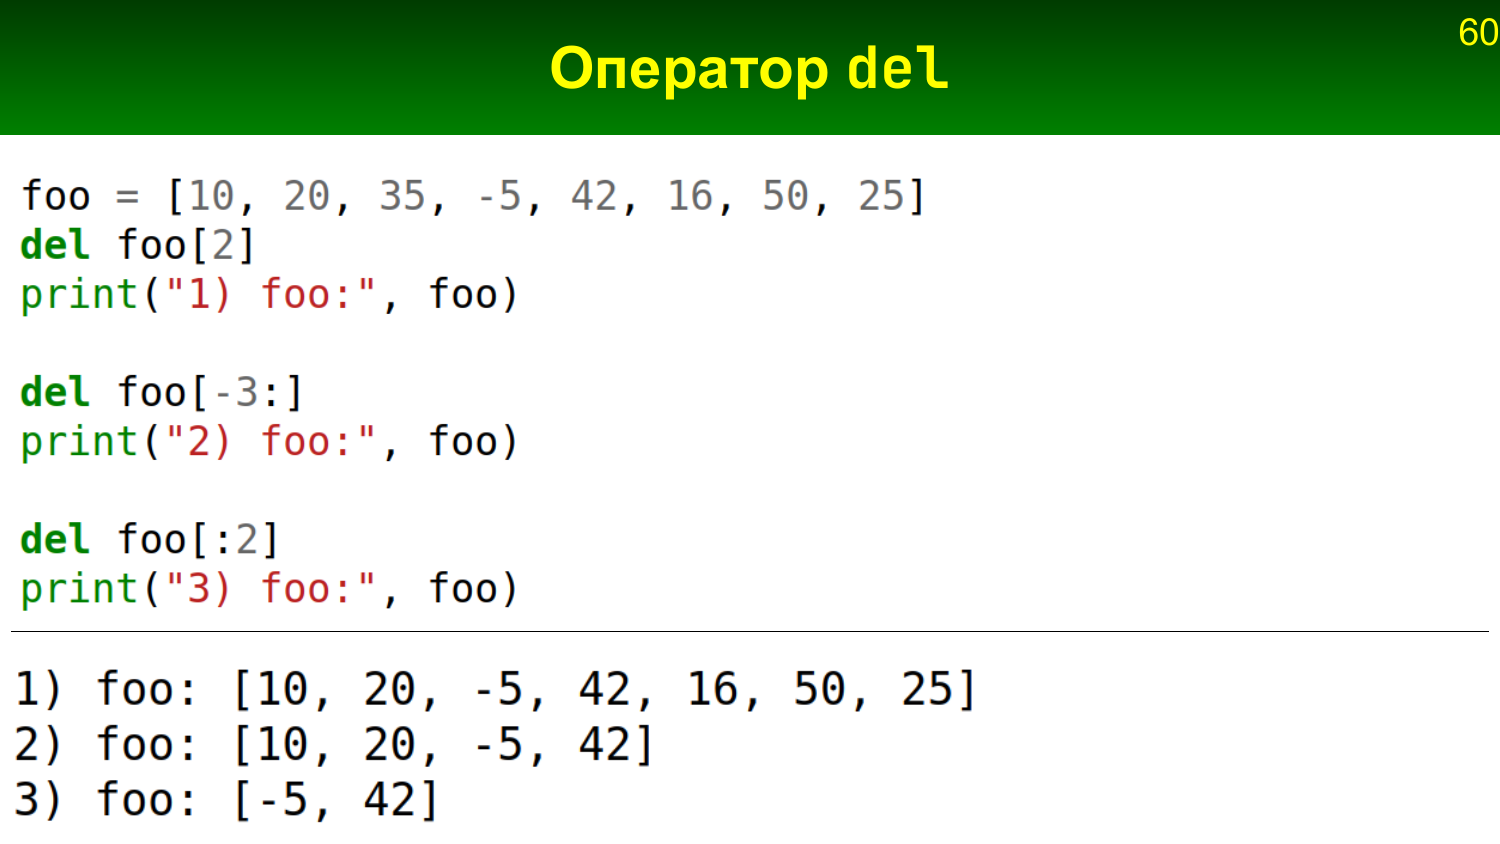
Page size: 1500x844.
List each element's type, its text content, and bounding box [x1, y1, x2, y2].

title Оператор del [75, 0, 1426, 130]
picture [5, 655, 981, 833]
picture [11, 168, 934, 618]
